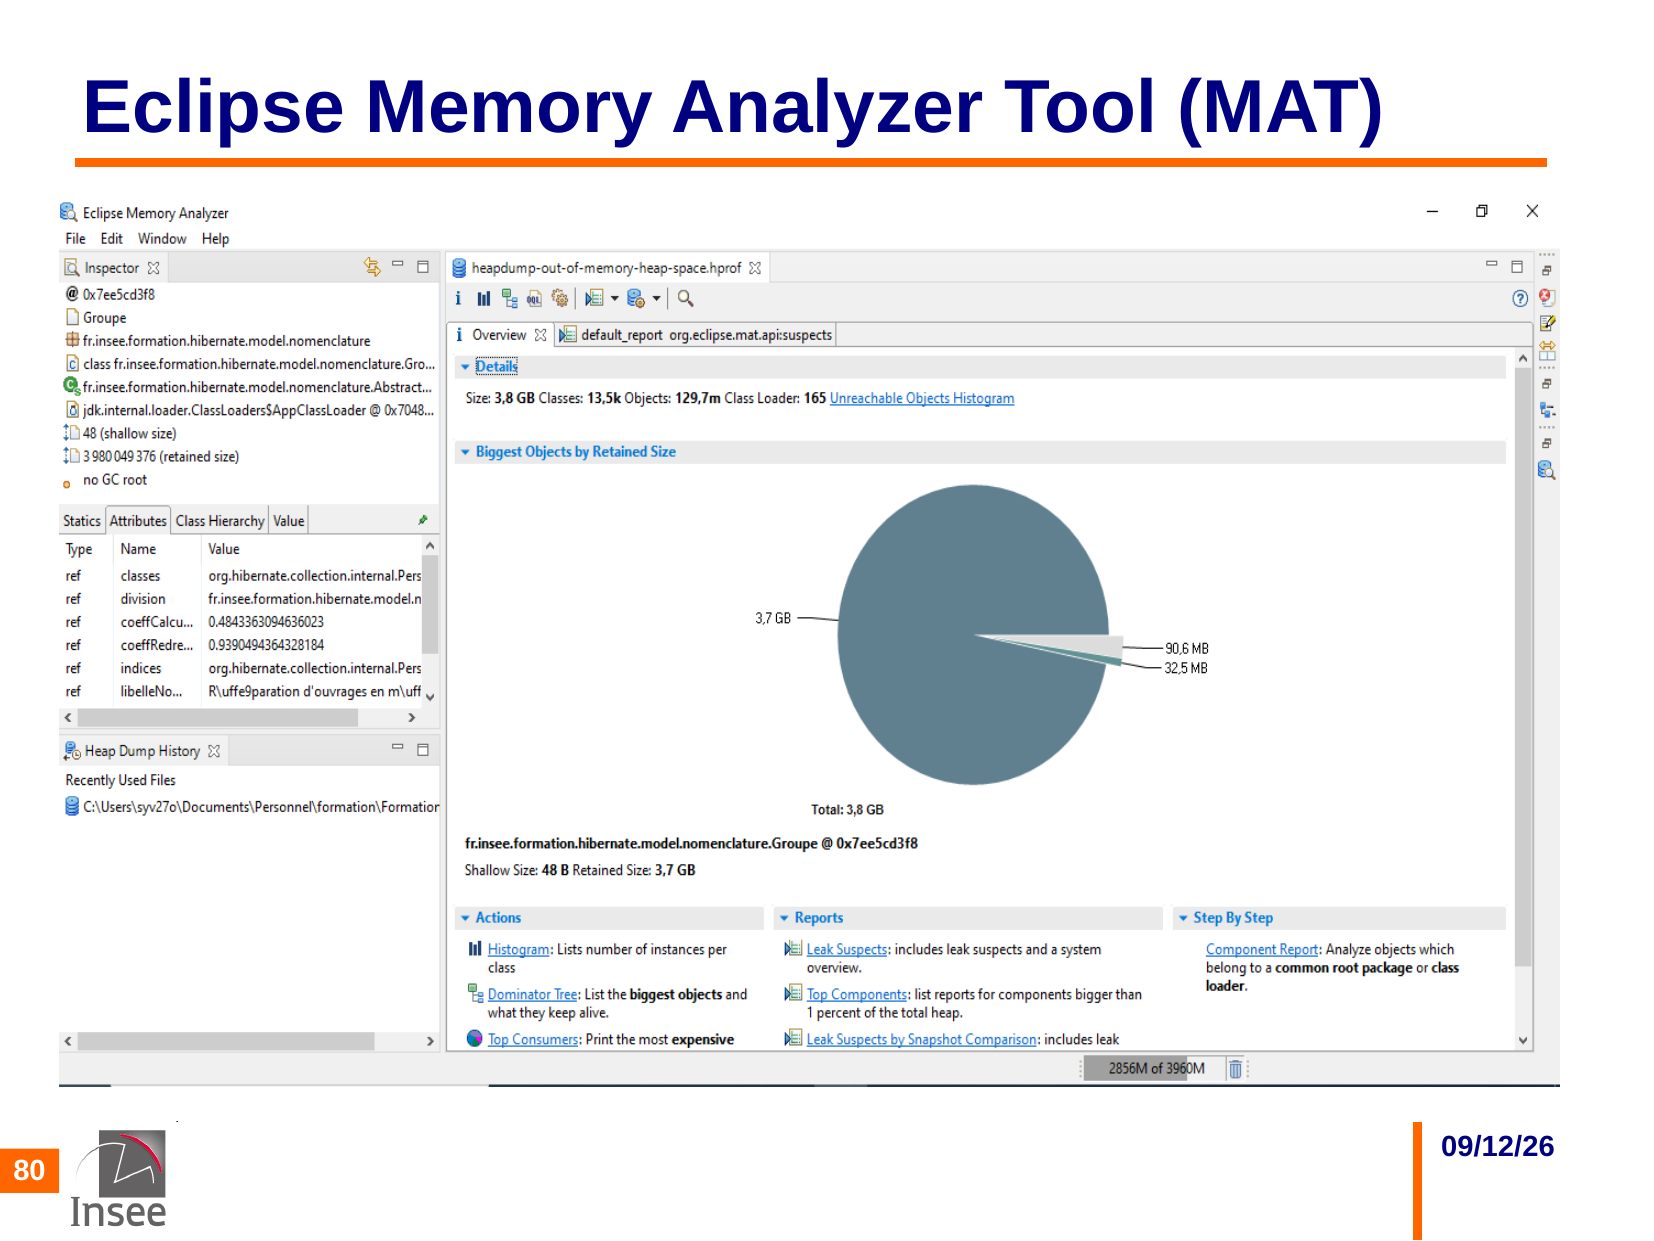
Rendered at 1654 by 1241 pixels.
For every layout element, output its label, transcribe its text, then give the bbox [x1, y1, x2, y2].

title Eclipse Memory Analyzer Tool (MAT) [82, 49, 1619, 163]
picture [62, 1121, 178, 1241]
picture [59, 200, 1560, 1087]
